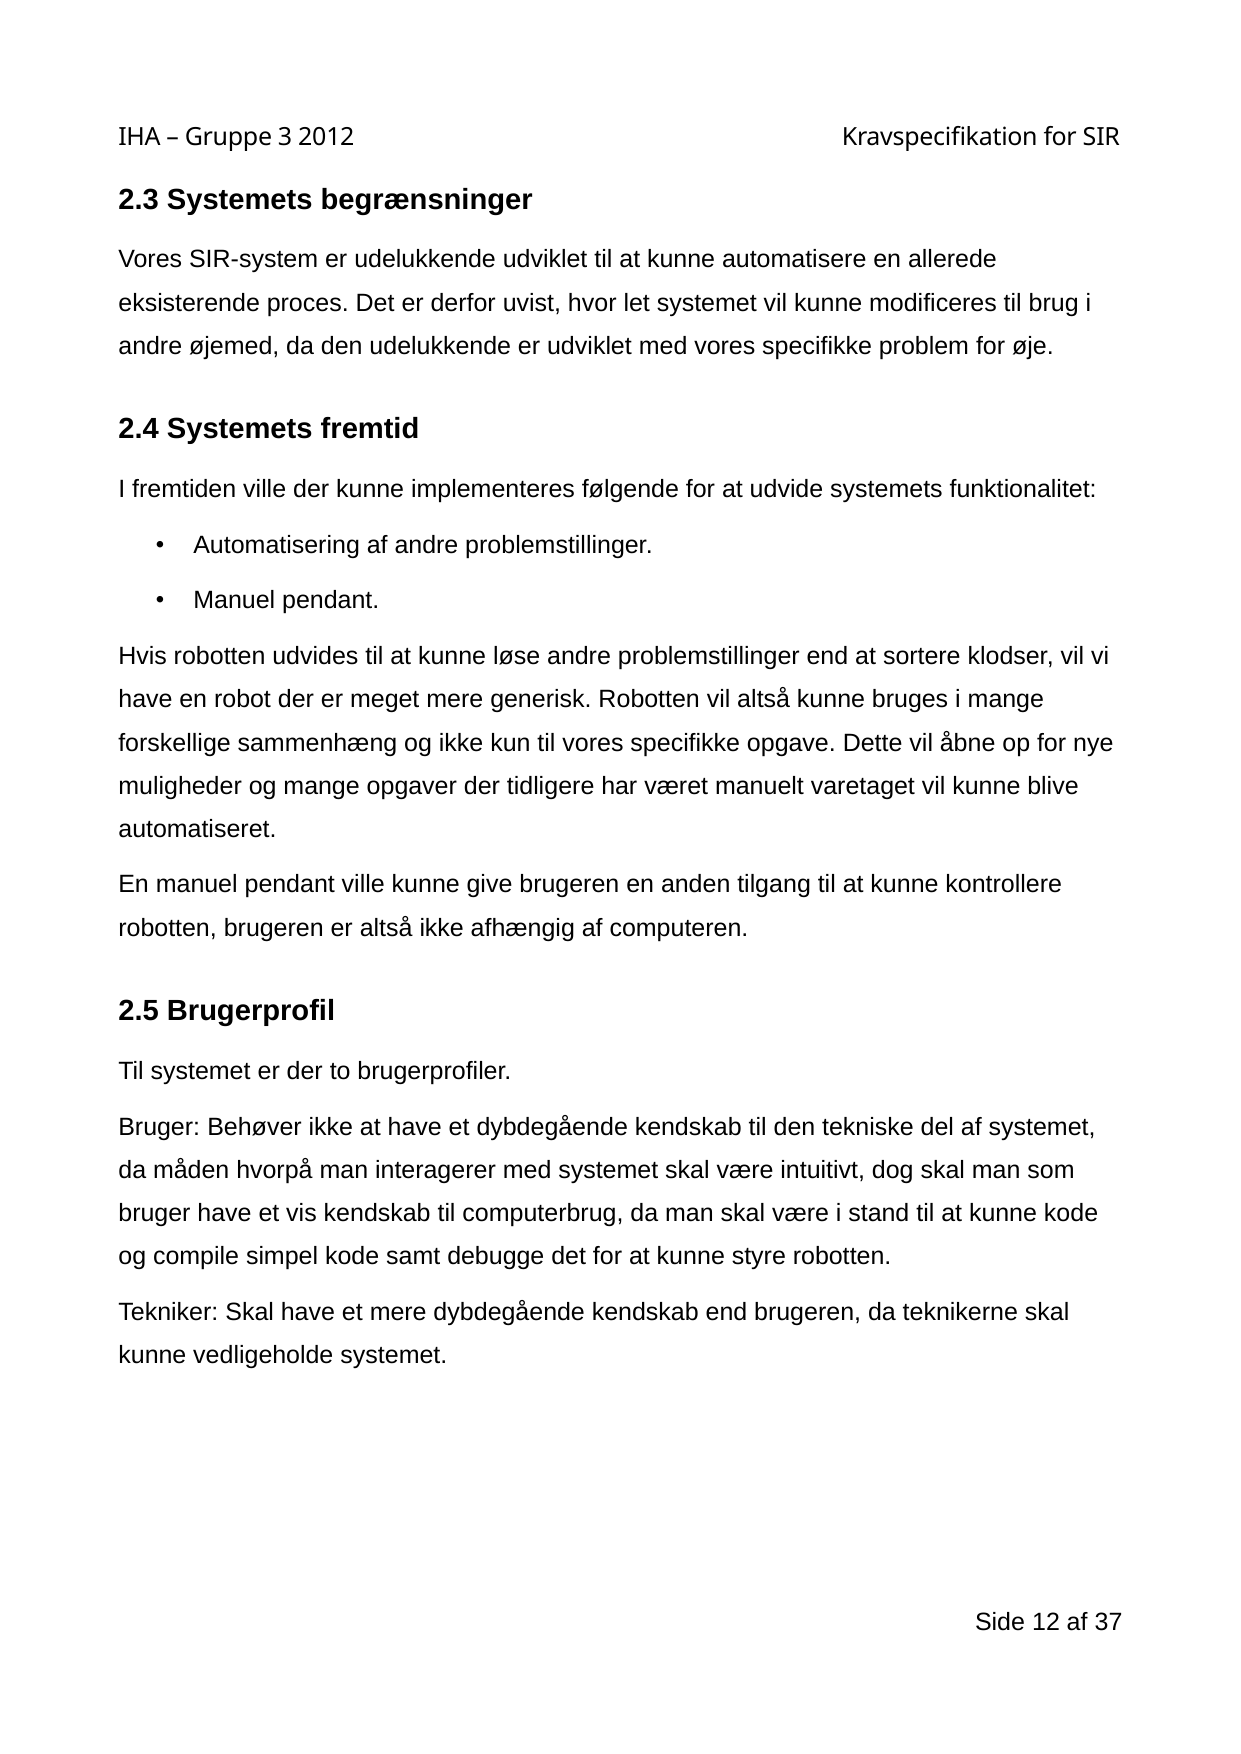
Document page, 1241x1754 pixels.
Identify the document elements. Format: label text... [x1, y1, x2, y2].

text Hvis robotten udvides til at kunne løse andre problemstillinger end at sortere klodser, vil vi have en robot der er meget mere generisk. Robotten vil altså kunne bruges i mange forskellige sammenhæng og ikke kun til vores specifikke opgave. Dette vil åbne op for nye muligheder og mange opgaver der tidligere har været manuelt varetaget vil kunne blive automatiseret. [118, 641, 1122, 842]
text Bruger: Behøver ikke at have et dybdegående kendskab til den tekniske del af systemet, da måden hvorpå man interagerer med systemet skal være intuitivt, dog skal man som bruger have et vis kendskab til computerbrug, da man skal være i stand til at kunne kode og compile simpel kode samt debugge det for at kunne styre robotten. [118, 1112, 1122, 1270]
text Vores SIR-system er udelukkende udviklet til at kunne automatisere en allerede eksisterende proces. Det er derfor uvist, hvor let systemet vil kunne modificeres til brug i andre øjemed, da den udelukkende er udviklet med vores specifikke problem for øje. [118, 244, 1122, 359]
text Til systemet er der to brugerprofiler. [118, 1056, 1122, 1085]
text Tekniker: Skal have et mere dybdegående kendskab end brugeren, da teknikerne skal kunne vedligeholde systemet. [118, 1297, 1122, 1368]
text I fremtiden ville der kunne implementeres følgende for at udvide systemets funktionalitet: [118, 474, 1122, 503]
list Automatisering af andre problemstillinger. [156, 530, 1122, 559]
list Manuel pendant. [156, 586, 1122, 614]
subtitle 2.4 Systemets fremtid [118, 411, 1122, 445]
subtitle 2.3 Systemets begrænsninger [118, 182, 1122, 215]
text En manuel pendant ville kunne give brugeren en anden tilgang til at kunne kontrollere robotten, brugeren er altså ikke afhængig af computeren. [118, 869, 1122, 941]
subtitle 2.5 Brugerprofil [118, 993, 1122, 1027]
